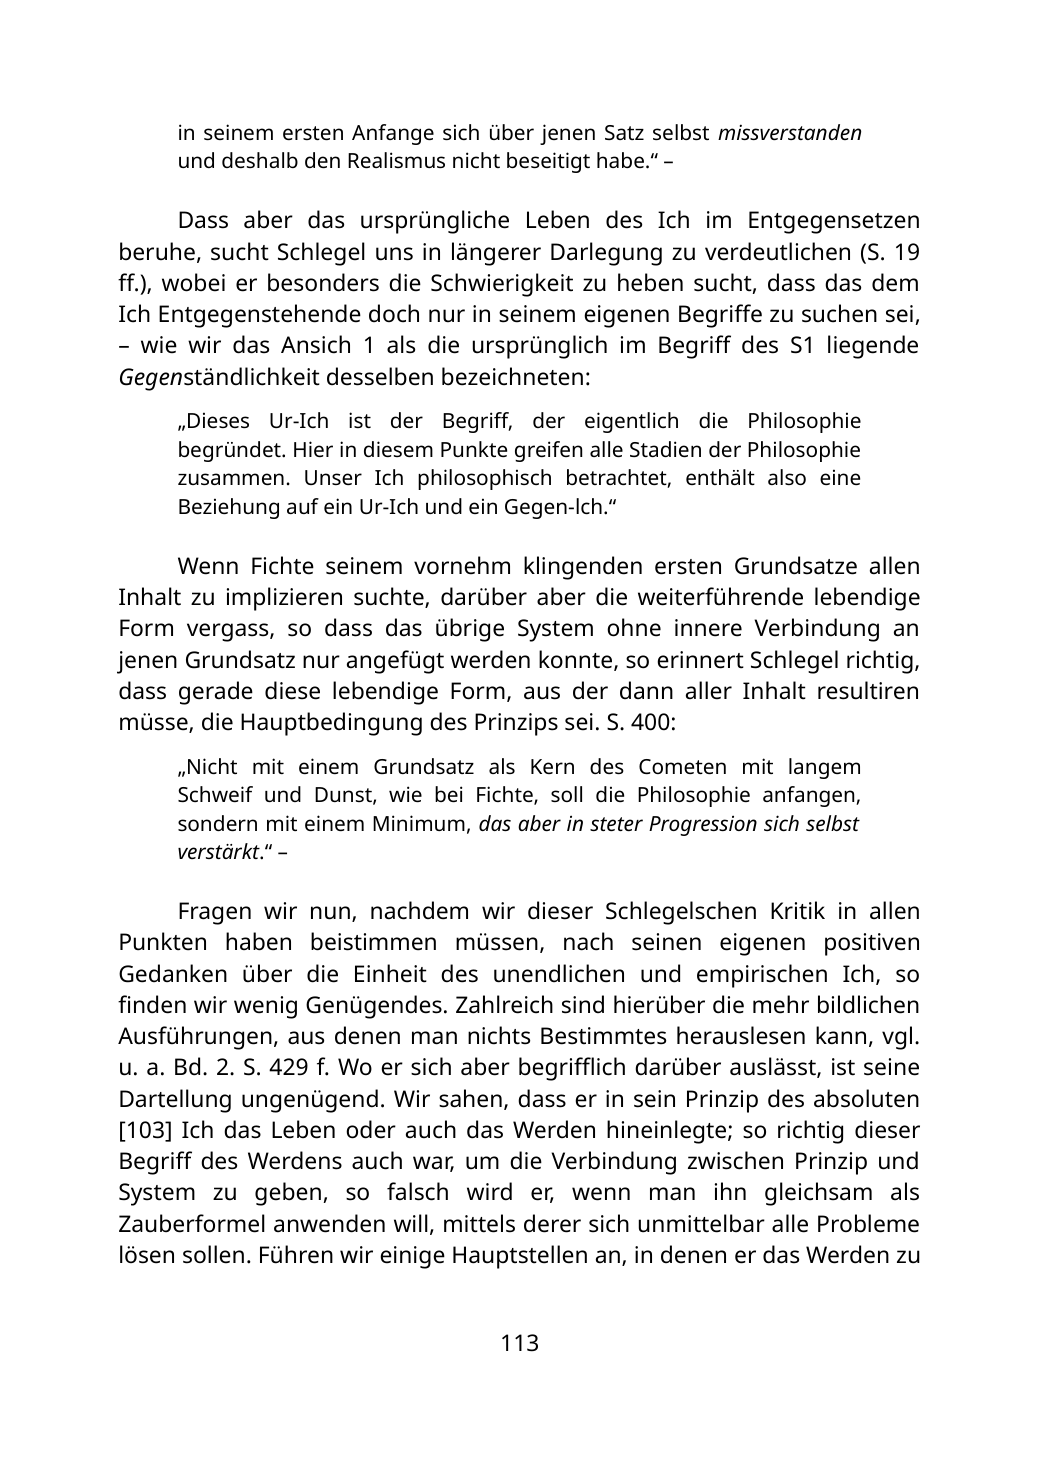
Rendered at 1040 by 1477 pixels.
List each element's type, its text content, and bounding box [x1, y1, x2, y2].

text Dass aber das ursprüngliche Leben des Ich im Entgegensetzen beruhe, sucht Schlegel uns in längerer Darlegung zu verdeutlichen (S. 19 ff.), wobei er besonders die Schwierigkeit zu heben sucht, dass das dem Ich Entgegenstehende doch nur in seinem eigenen Begriffe zu suchen sei, – wie wir das Ansich 1 als die ursprünglich im Begriff des S1 liegende Gegenständlichkeit desselben bezeichneten: [118, 204, 921, 392]
text Wenn Fichte seinem vornehm klingenden ersten Grundsatze allen Inhalt zu implizieren suchte, darüber aber die weiterführende lebendige Form vergass, so dass das übrige System ohne innere Verbindung an jenen Grundsatz nur angefügt werden konnte, so erinnert Schlegel richtig, dass gerade diese lebendige Form, aus der dann aller Inhalt resultiren müsse, die Hauptbedingung des Prinzips sei. S. 400: [118, 550, 921, 737]
text „Nicht mit einem Grundsatz als Kern des Cometen mit langem Schweif und Dunst, wie bei Fichte, soll die Philosophie anfangen, sondern mit einem Minimum, das aber in steter Progression sich selbst verstärkt.“ – [177, 752, 862, 866]
text „Dieses Ur-Ich ist der Begriff, der eigentlich die Philosophie begründet. Hier in diesem Punkte greifen alle Stadien der Philosophie zusammen. Unser Ich philosophisch betrachtet, enthält also eine Beziehung auf ein Ur-Ich und ein Gegen-lch.“ [177, 407, 862, 520]
text in seinem ersten Anfange sich über jenen Satz selbst missverstanden und deshalb den Realismus nicht beseitigt habe.“ – [177, 118, 862, 175]
text Fragen wir nun, nachdem wir dieser Schlegelschen Kritik in allen Punkten haben beistimmen müssen, nach seinen eigenen positiven Gedanken über die Einheit des unendlichen und empirischen Ich, so finden wir wenig Genügendes. Zahlreich sind hierüber die mehr bildlichen Ausführungen, aus denen man nichts Bestimmtes herauslesen kann, vgl. u. a. Bd. 2. S. 429 f. Wo er sich aber begrifflich darüber auslässt, ist seine Dartellung ungenügend. Wir sahen, dass er in sein Prinzip des absoluten [103] Ich das Leben oder auch das Werden hineinlegte; so richtig dieser Begriff des Werdens auch war, um die Verbindung zwischen Prinzip und System zu geben, so falsch wird er, wenn man ihn gleichsam als Zauberformel anwenden will, mittels derer sich unmittelbar alle Probleme lösen sollen. Führen wir einige Hauptstellen an, in denen er das Werden zu [118, 895, 921, 1270]
